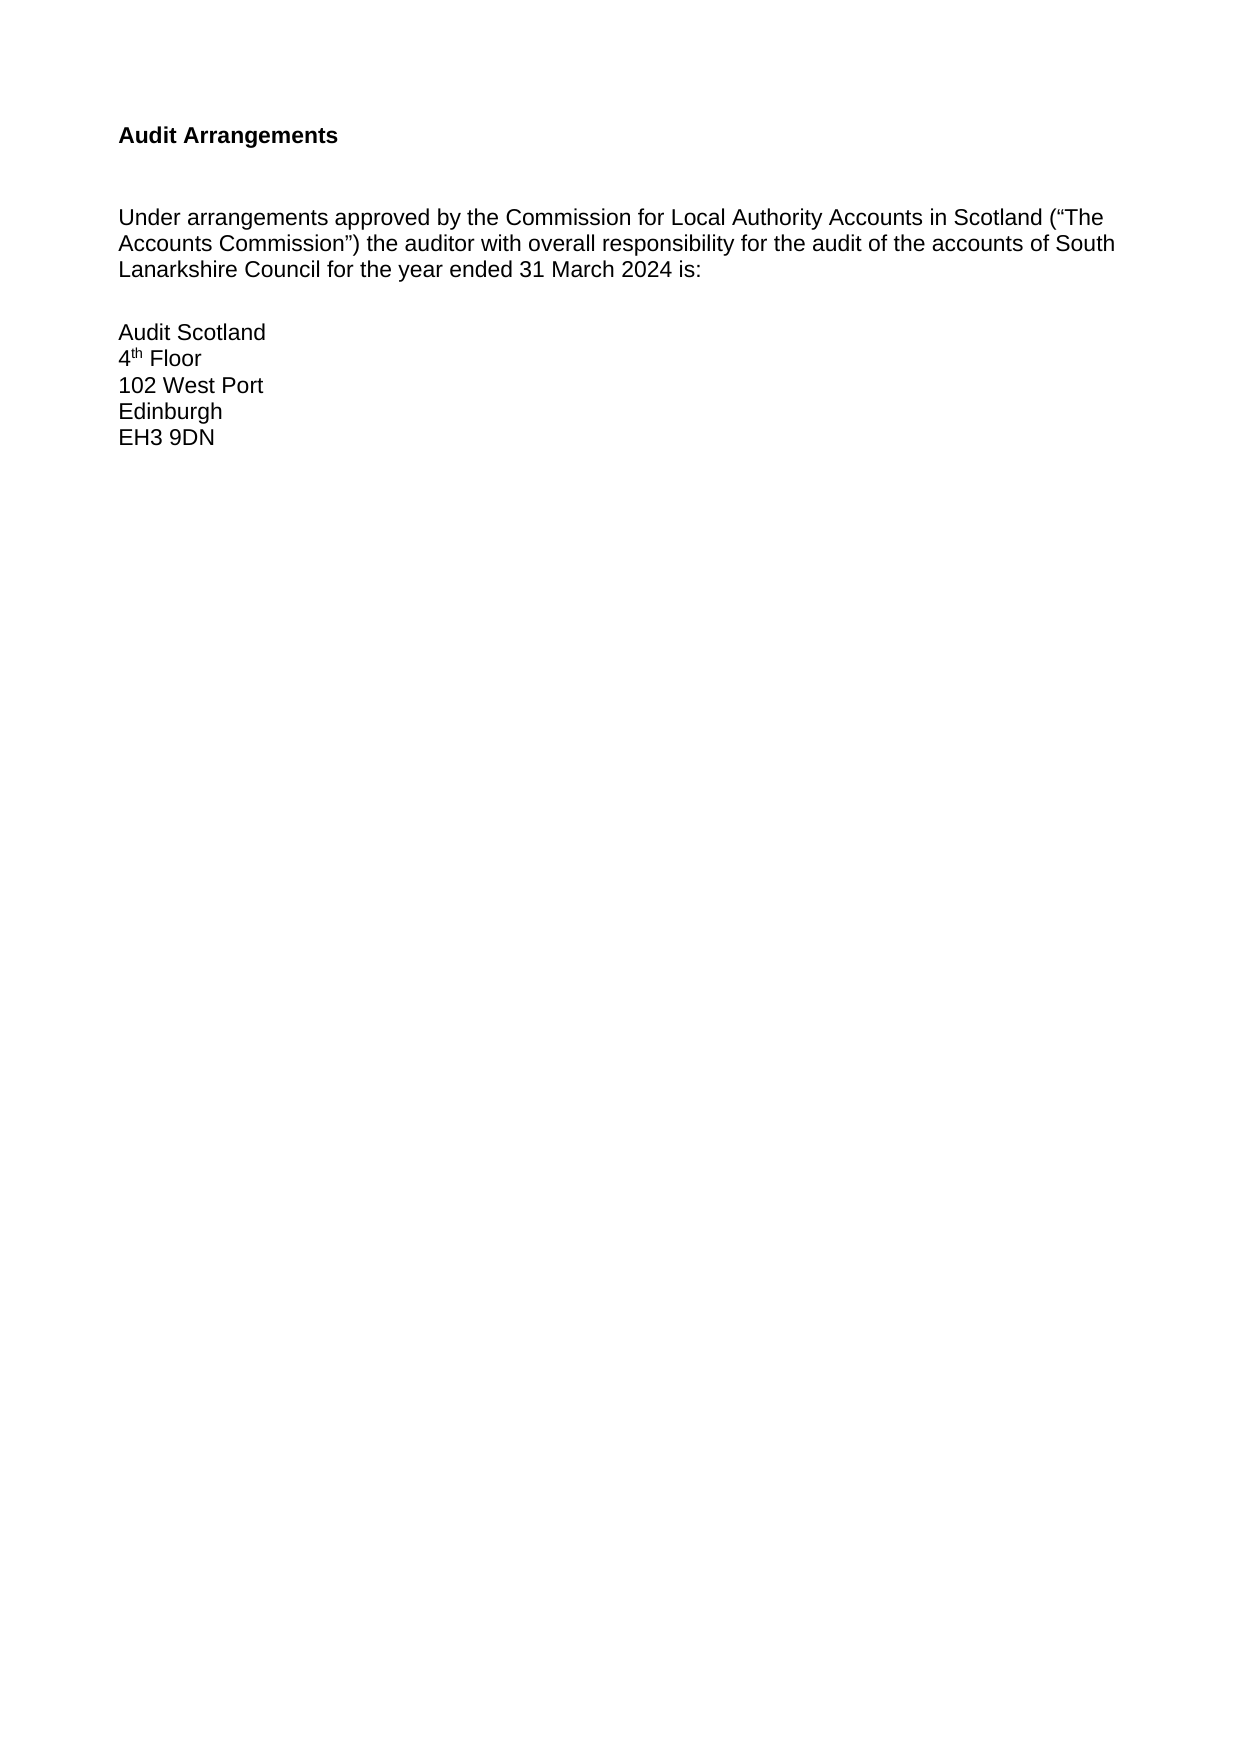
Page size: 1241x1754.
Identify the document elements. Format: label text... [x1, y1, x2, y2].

text Audit Scotland [118, 319, 1122, 345]
text Under arrangements approved by the Commission for Local Authority Accounts in Scotland (“The Accounts Commission”) the auditor with overall responsibility for the audit of the accounts of South Lanarkshire Council for the year ended 31 March 2024 is: [118, 203, 1122, 282]
subtitle Audit Arrangements [118, 122, 1122, 149]
text EH3 9DN [118, 424, 1122, 451]
text 4th Floor [118, 345, 1122, 372]
text Edinburgh [118, 398, 1122, 424]
text 102 West Port [118, 372, 1122, 398]
